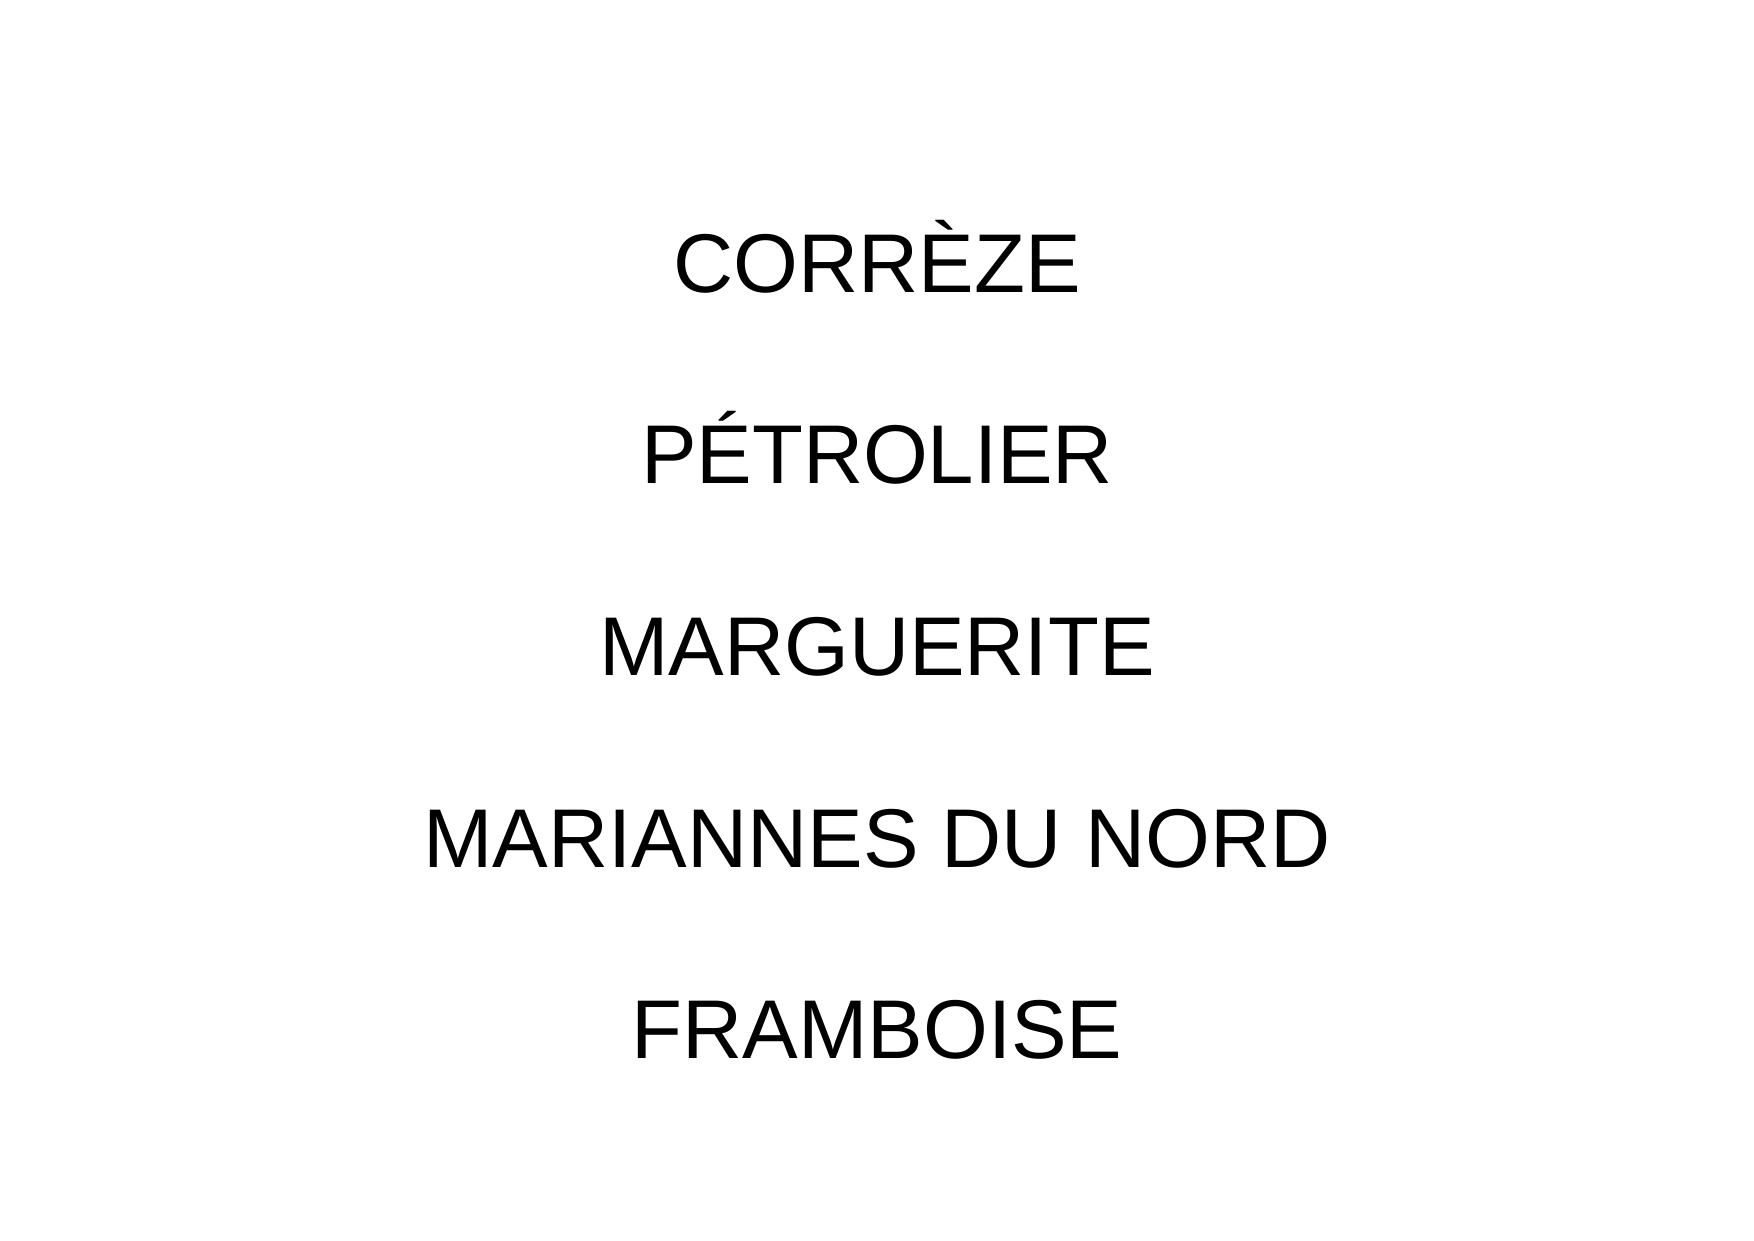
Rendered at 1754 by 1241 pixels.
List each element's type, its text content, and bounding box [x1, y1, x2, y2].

text PÉTROLIER [118, 406, 1636, 501]
text MARGUERITE [118, 597, 1636, 693]
text MARIANNES DU NORD [118, 789, 1636, 885]
text CORRÈZE [118, 214, 1636, 310]
text FRAMBOISE [118, 981, 1636, 1076]
